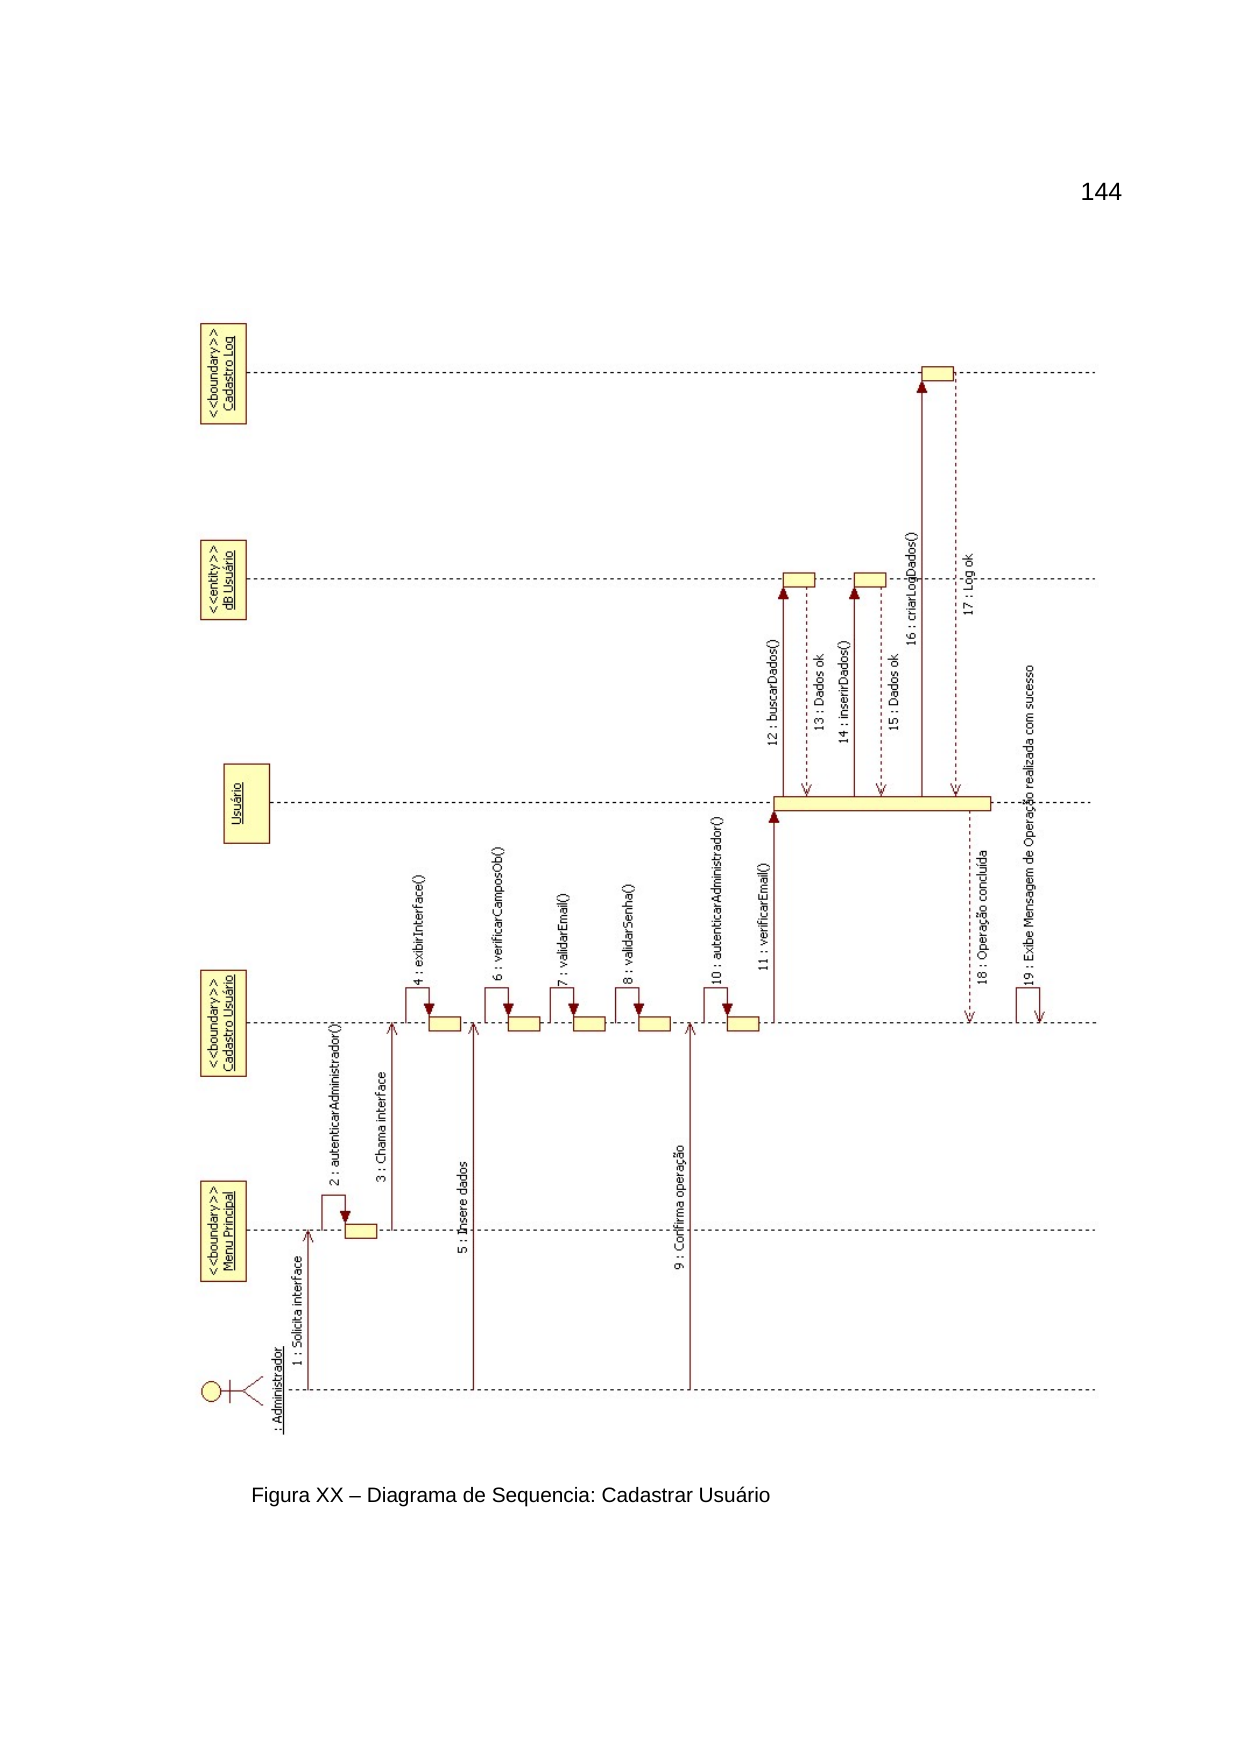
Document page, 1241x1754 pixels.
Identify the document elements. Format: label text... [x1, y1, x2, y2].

picture [177, 308, 1123, 1472]
text Figura XX – Diagrama de Sequencia: Cadastrar Usuário [177, 1472, 1122, 1507]
